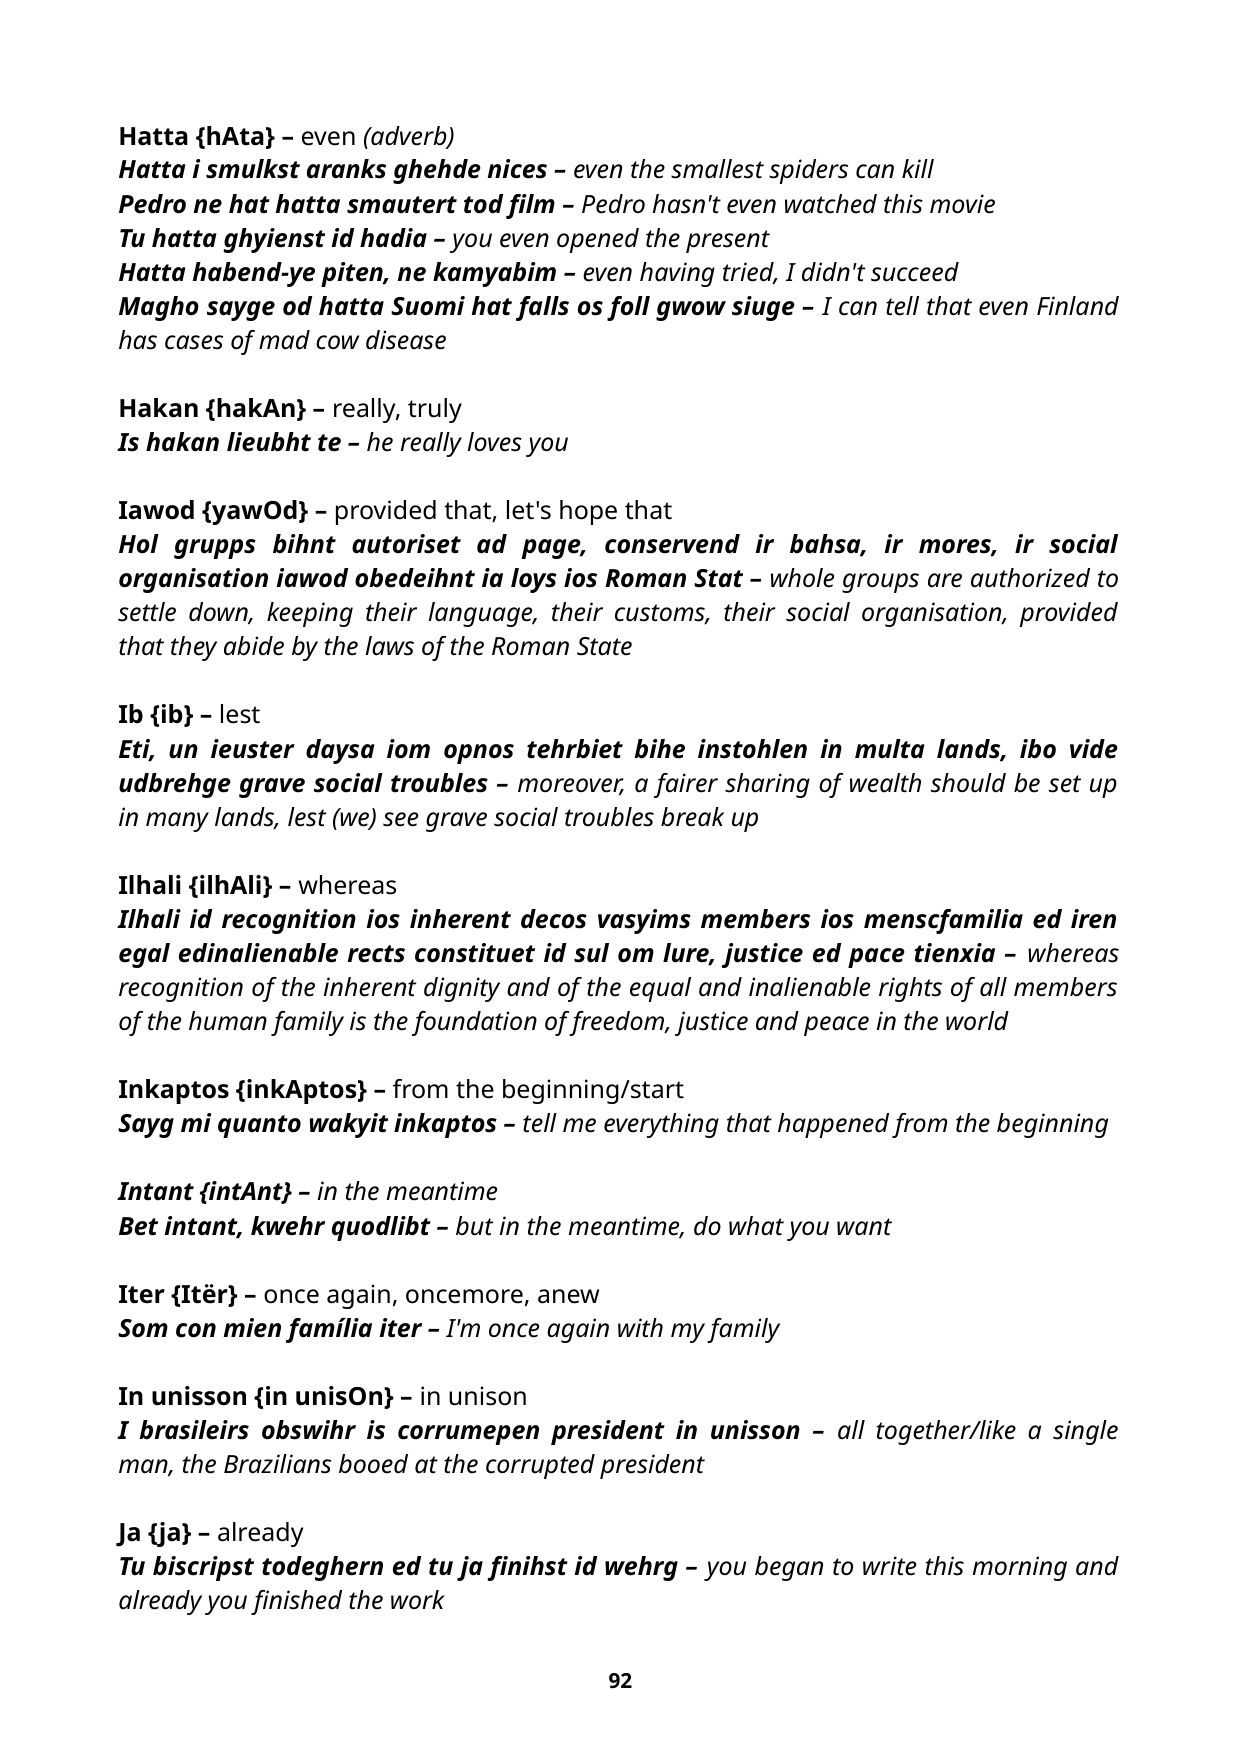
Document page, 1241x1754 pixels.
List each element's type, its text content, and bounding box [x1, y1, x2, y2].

text Hatta i smulkst aranks ghehde nices – even the smallest spiders can kill [118, 152, 1122, 186]
text Bet intant, kwehr quodlibt – but in the meantime, do what you want [118, 1208, 1122, 1242]
text Ja {ja} – already [118, 1515, 1122, 1549]
text Hatta habend-ye piten, ne kamyabim – even having tried, I didn't succeed [118, 254, 1122, 288]
text Ilhali {ilhAli} – whereas [118, 867, 1122, 902]
text Iawod {yawOd} – provided that, let's hope that [118, 493, 1122, 527]
text Magho sayge od hatta Suomi hat falls os foll gwow siuge – I can tell that even Finland has cases of mad cow disease [118, 288, 1122, 357]
text Tu biscripst todeghern ed tu ja finihst id wehrg – you began to write this morning and already you finished the work [118, 1549, 1122, 1617]
text Intant {intAnt} – in the meantime [118, 1174, 1122, 1208]
text Tu hatta ghyienst id hadia – you even opened the present [118, 220, 1122, 254]
text In unisson {in unisOn} – in unison [118, 1378, 1122, 1412]
text Sayg mi quanto wakyit inkaptos – tell me everything that happened from the beginning [118, 1106, 1122, 1140]
text Pedro ne hat hatta smautert tod film – Pedro hasn't even watched this movie [118, 186, 1122, 220]
text Hatta {hAta} – even (adverb) [118, 118, 1122, 152]
text Is hakan lieubht te – he really loves you [118, 425, 1122, 459]
text Ilhali id recognition ios inherent decos vasyims members ios menscfamilia ed iren egal edinalienable rects constituet id sul om lure, justice ed pace tienxia – whereas recognition of the inherent dignity and of the equal and inalienable rights of all members of the human family is the foundation of freedom, justice and peace in the world [118, 902, 1122, 1038]
text Hol grupps bihnt autoriset ad page, conservend ir bahsa, ir mores, ir social organisation iawod obedeihnt ia loys ios Roman Stat – whole groups are authorized to settle down, keeping their language, their customs, their social organisation, provided that they abide by the laws of the Roman State [118, 527, 1122, 663]
text I brasileirs obswihr is corrumepen president in unisson – all together/like a single man, the Brazilians booed at the corrupted president [118, 1412, 1122, 1481]
text Hakan {hakAn} – really, truly [118, 391, 1122, 425]
text Som con mien família iter – I'm once again with my family [118, 1310, 1122, 1344]
text Eti, un ieuster daysa iom opnos tehrbiet bihe instohlen in multa lands, ibo vide udbrehge grave social troubles – moreover, a fairer sharing of wealth should be set up in many lands, lest (we) see grave social troubles break up [118, 731, 1122, 833]
text Inkaptos {inkAptos} – from the beginning/start [118, 1072, 1122, 1106]
text Iter {Itër} – once again, oncemore, anew [118, 1276, 1122, 1310]
text Ib {ib} – lest [118, 697, 1122, 731]
